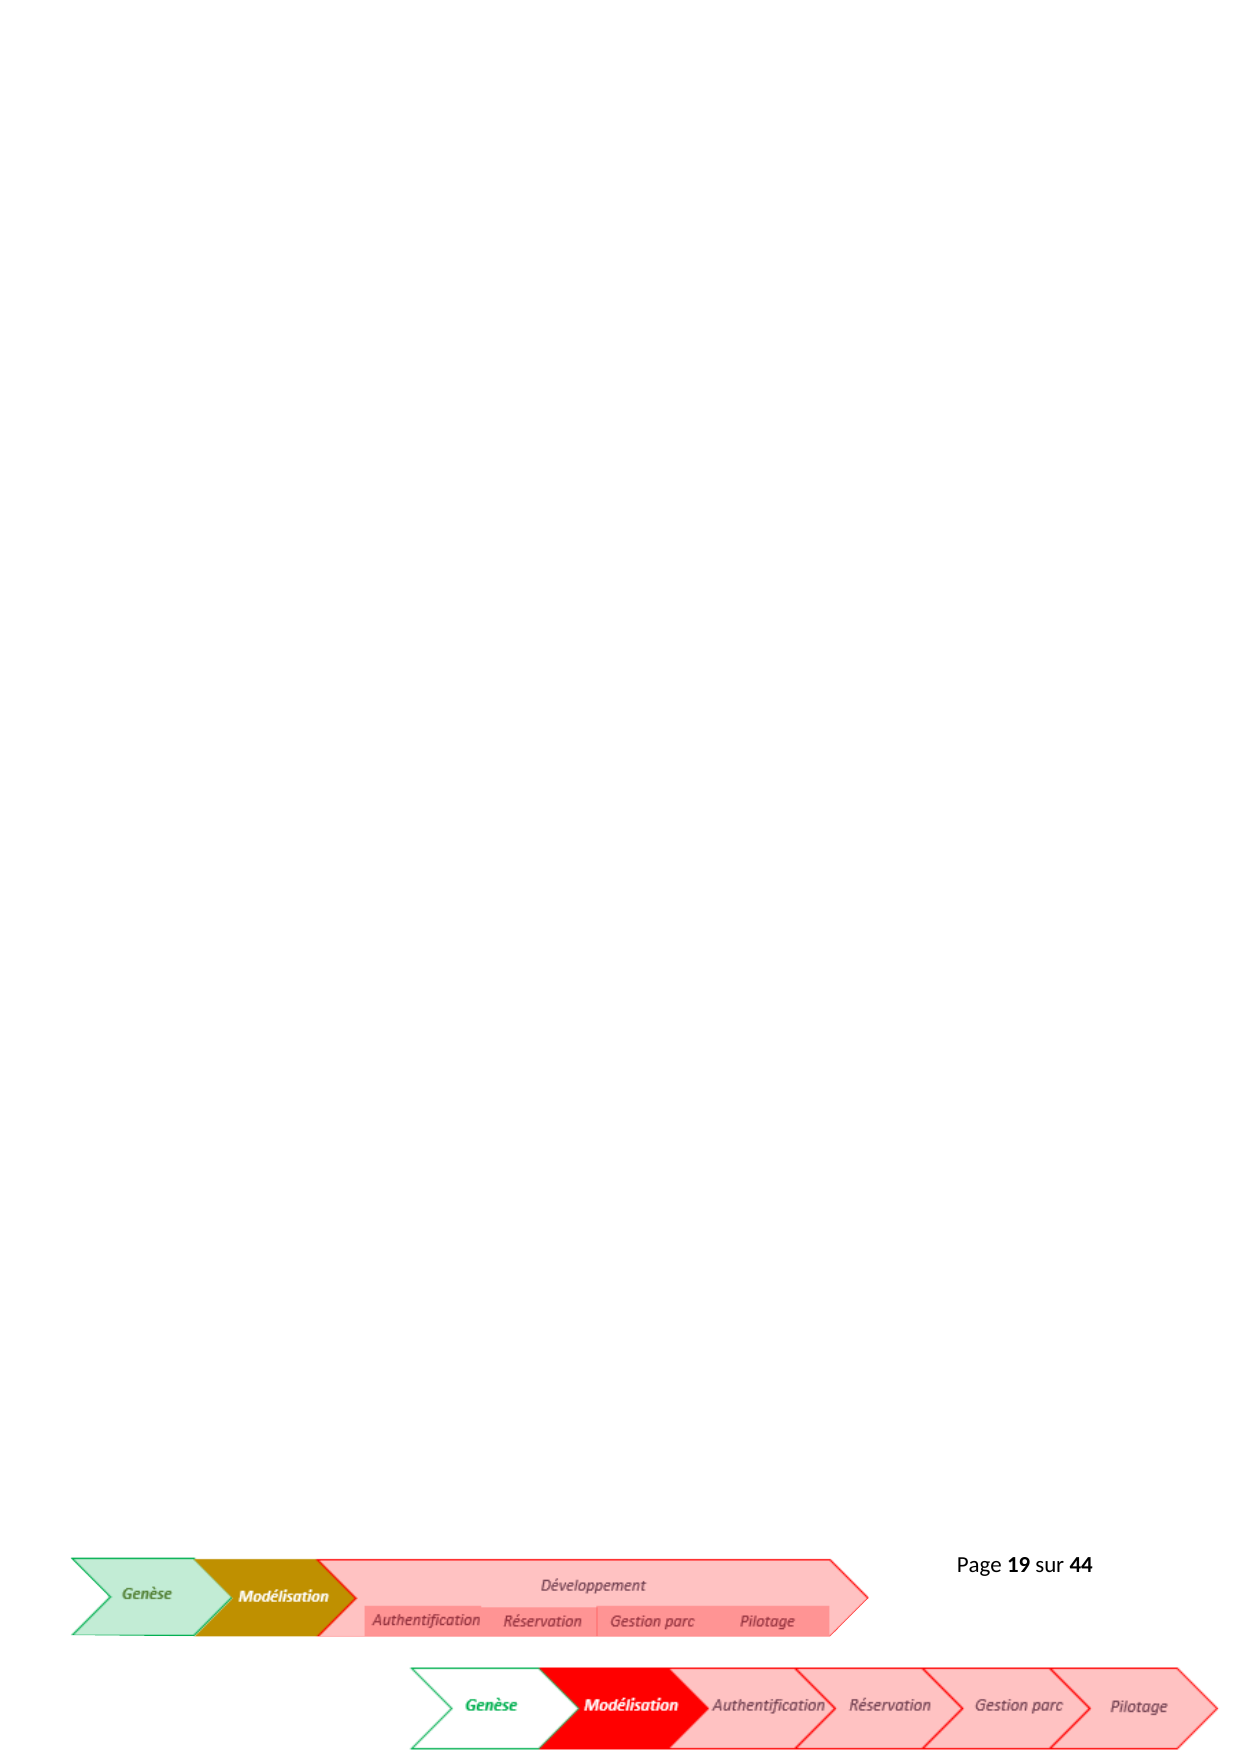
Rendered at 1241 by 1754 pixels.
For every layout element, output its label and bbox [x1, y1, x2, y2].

picture [404, 1662, 1221, 1754]
